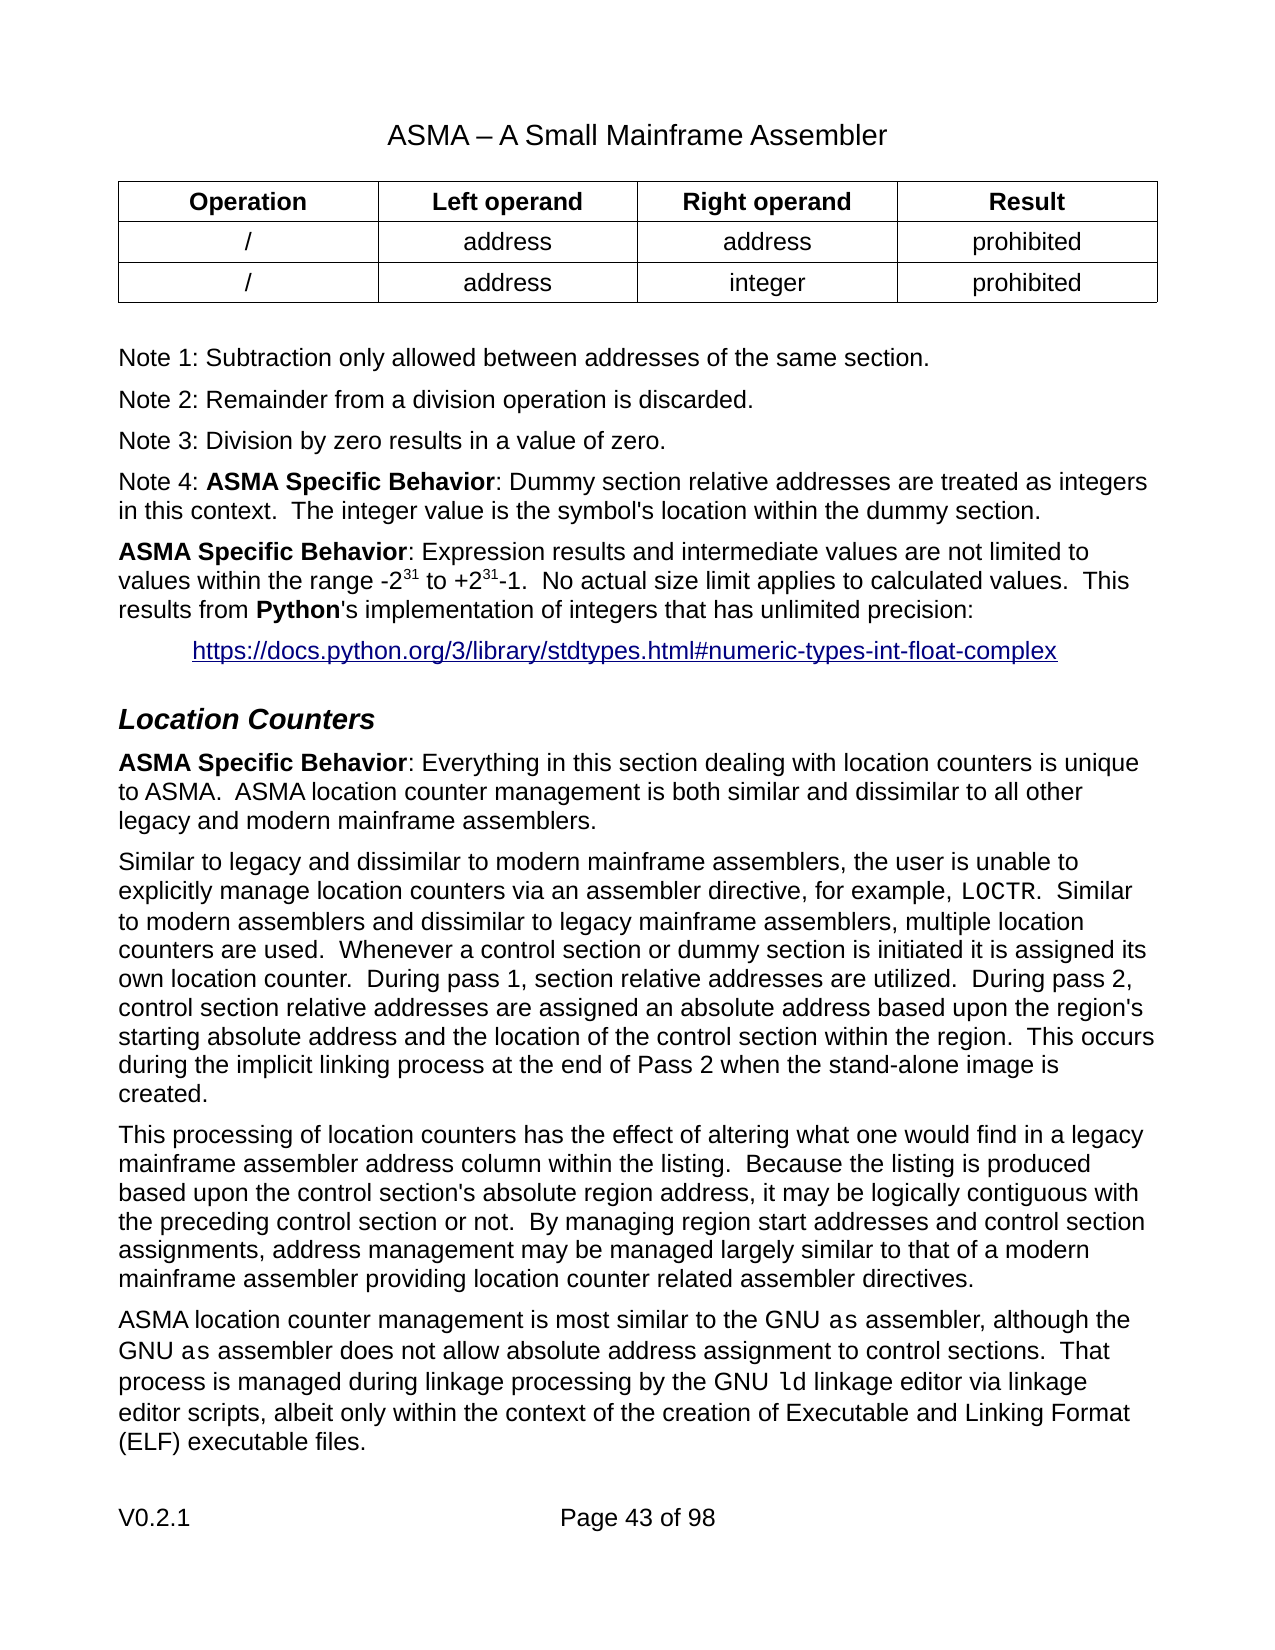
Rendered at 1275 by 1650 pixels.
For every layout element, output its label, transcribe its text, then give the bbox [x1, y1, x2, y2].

text ASMA location counter management is most similar to the GNU as assembler, although the GNU as assembler does not allow absolute address assignment to control sections. That process is managed during linkage processing by the GNU ld linkage editor via linkage editor scripts, albeit only within the context of the creation of Executable and Linking Format (ELF) executable files. [118, 1305, 1157, 1456]
text ASMA Specific Behavior: Expression results and intermediate values are not limited to values within the range -231 to +231-1. No actual size limit applies to calculated values. This results from Python's implementation of integers that has unlimited precision: [118, 537, 1157, 623]
table_cell / [119, 263, 378, 302]
text Note 3: Division by zero results in a value of zero. [118, 426, 1157, 455]
table_cell address [379, 263, 637, 302]
table_cell integer [638, 263, 897, 302]
text ASMA Specific Behavior: Everything in this section dealing with location counters is unique to ASMA. ASMA location counter management is both similar and dissimilar to all other legacy and modern mainframe assemblers. [118, 748, 1157, 834]
table_header Result [898, 182, 1157, 221]
text This processing of location counters has the effect of altering what one would find in a legacy mainframe assembler address column within the listing. Because the listing is produced based upon the control section's absolute region address, it may be logically contiguous with the preceding control section or not. By managing region start addresses and control section assignments, address management may be managed largely similar to that of a modern mainframe assembler providing location counter related assembler directives. [118, 1120, 1157, 1293]
table_cell address [638, 222, 897, 262]
text Note 2: Remainder from a division operation is discarded. [118, 385, 1157, 413]
table_header Right operand [638, 182, 897, 221]
text Note 4: ASMA Specific Behavior: Dummy section relative addresses are treated as integers in this context. The integer value is the symbol's location within the dummy section. [118, 467, 1157, 525]
table_cell address [379, 222, 637, 262]
subtitle Location Counters [118, 702, 1157, 736]
table_cell prohibited [898, 222, 1157, 262]
text https://docs.python.org/3/library/stdtypes.html#numeric-types-int-float-complex [192, 636, 1157, 665]
table_cell prohibited [898, 263, 1157, 302]
table_header Operation [119, 182, 378, 221]
text Similar to legacy and dissimilar to modern mainframe assemblers, the user is unable to explicitly manage location counters via an assembler directive, for example, LOCTR. Similar to modern assemblers and dissimilar to legacy mainframe assemblers, multiple location counters are used. Whenever a control section or dummy section is initiated it is assigned its own location counter. During pass 1, section relative addresses are utilized. During pass 2, control section relative addresses are assigned an absolute address based upon the region's starting absolute address and the location of the control section within the region. This occurs during the implicit linking process at the end of Pass 2 when the stand-alone image is created. [118, 847, 1157, 1108]
table_cell / [119, 222, 378, 262]
text Note 1: Subtraction only allowed between addresses of the same section. [118, 343, 1157, 372]
table_header Left operand [379, 182, 637, 221]
